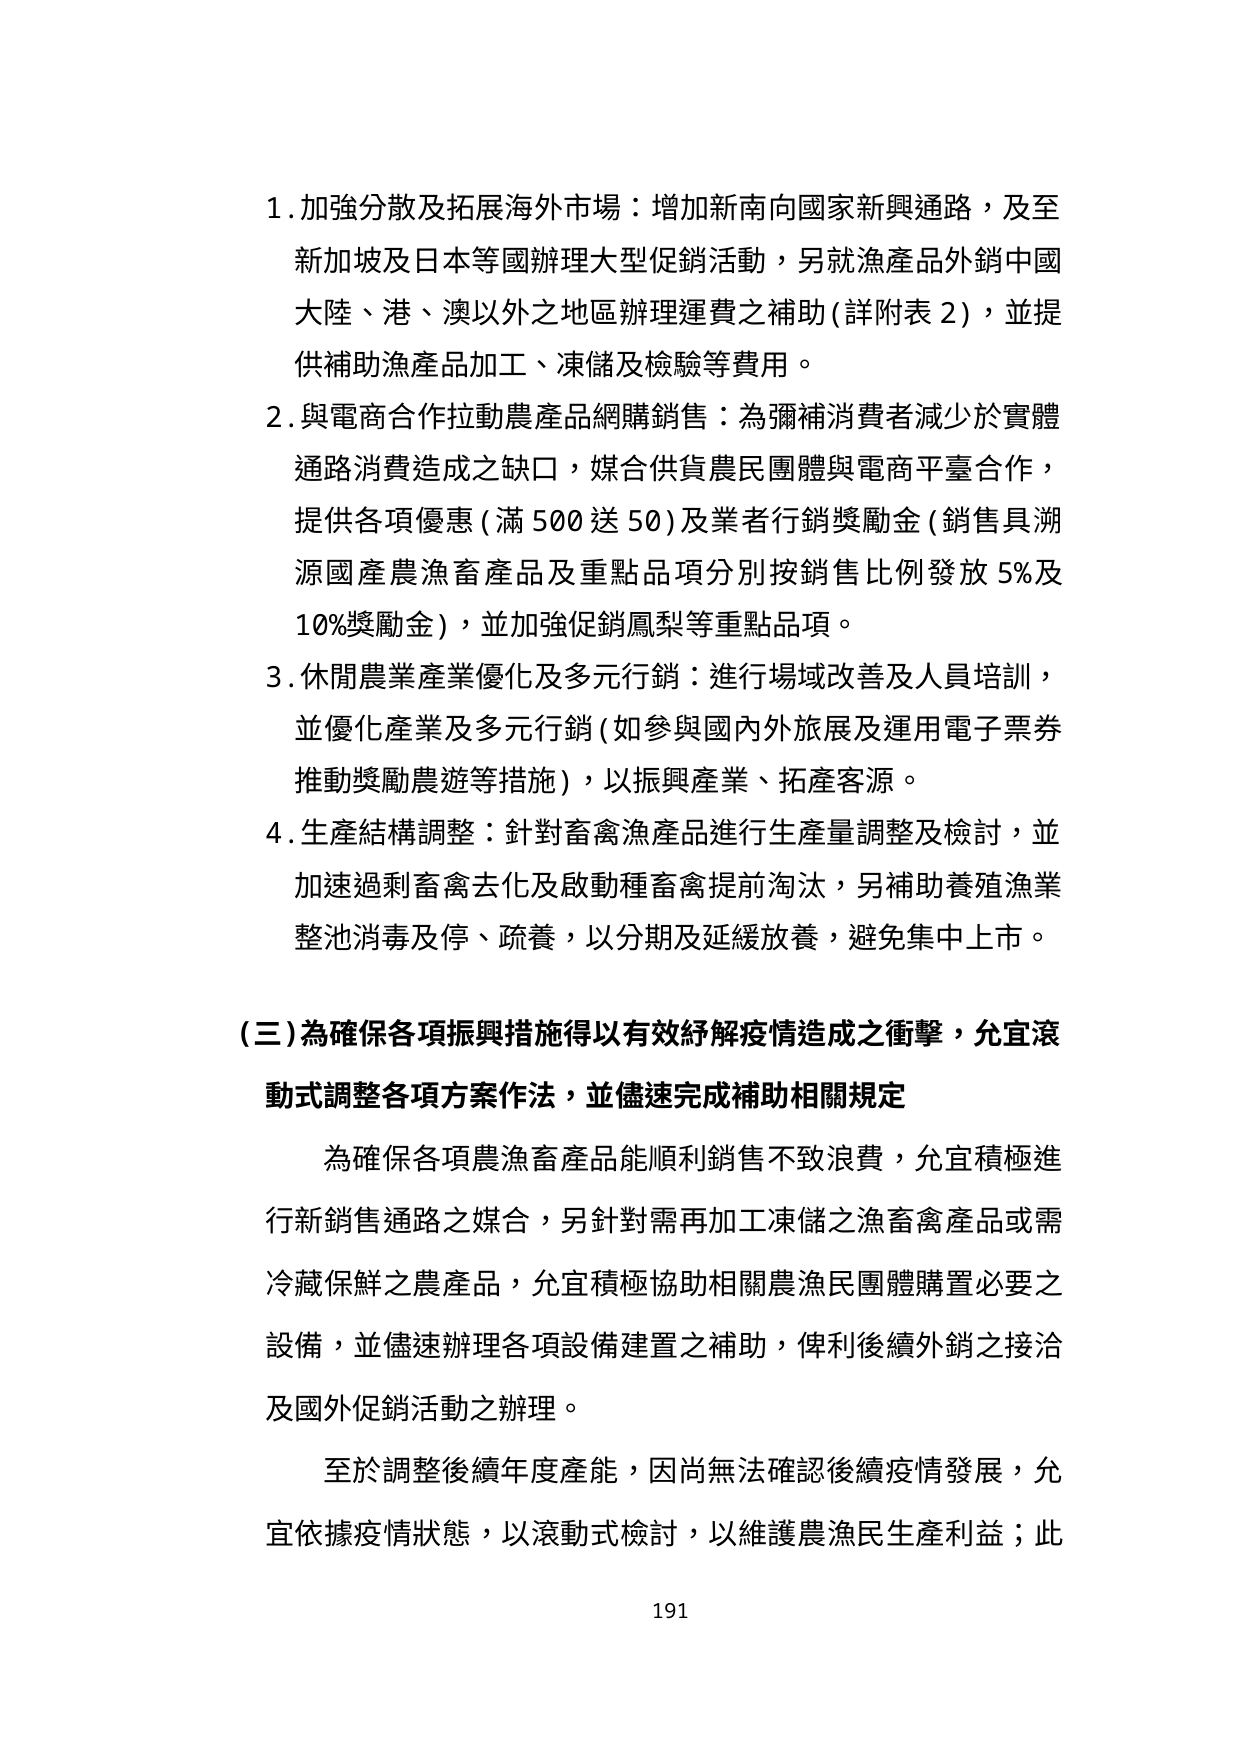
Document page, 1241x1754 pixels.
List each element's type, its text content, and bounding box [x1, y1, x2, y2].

text (三)為確保各項振興措施得以有效紓解疫情造成之衝擊，允宜滾動式調整各項方案作法，並儘速完成補助相關規定 [236, 990, 1063, 1115]
text 1.加強分散及拓展海外市場：增加新南向國家新興通路，及至新加坡及日本等國辦理大型促銷活動，另就漁產品外銷中國大陸、港、澳以外之地區辦理運費之補助(詳附表2)，並提供補助漁產品加工、凍儲及檢驗等費用。 [265, 177, 1063, 386]
text 4.生產結構調整：針對畜禽漁產品進行生產量調整及檢討，並加速過剩畜禽去化及啟動種畜禽提前淘汰，另補助養殖漁業整池消毒及停、疏養，以分期及延緩放養，避免集中上市。 [265, 802, 1063, 958]
text 為確保各項農漁畜產品能順利銷售不致浪費，允宜積極進行新銷售通路之媒合，另針對需再加工凍儲之漁畜禽產品或需冷藏保鮮之農產品，允宜積極協助相關農漁民團體購置必要之設備，並儘速辦理各項設備建置之補助，俾利後續外銷之接洽及國外促銷活動之辦理。 [265, 1115, 1063, 1427]
text 2.與電商合作拉動農產品網購銷售：為彌補消費者減少於實體通路消費造成之缺口，媒合供貨農民團體與電商平臺合作，提供各項優惠(滿500送50)及業者行銷獎勵金(銷售具溯源國產農漁畜產品及重點品項分別按銷售比例發放5%及10%獎勵金)，並加強促銷鳳梨等重點品項。 [265, 386, 1063, 646]
text 至於調整後續年度產能，因尚無法確認後續疫情發展，允宜依據疫情狀態，以滾動式檢討，以維護農漁民生產利益；此 [265, 1427, 1063, 1552]
text 3.休閒農業產業優化及多元行銷：進行場域改善及人員培訓，並優化產業及多元行銷(如參與國內外旅展及運用電子票券推動獎勵農遊等措施)，以振興產業、拓產客源。 [265, 646, 1063, 802]
